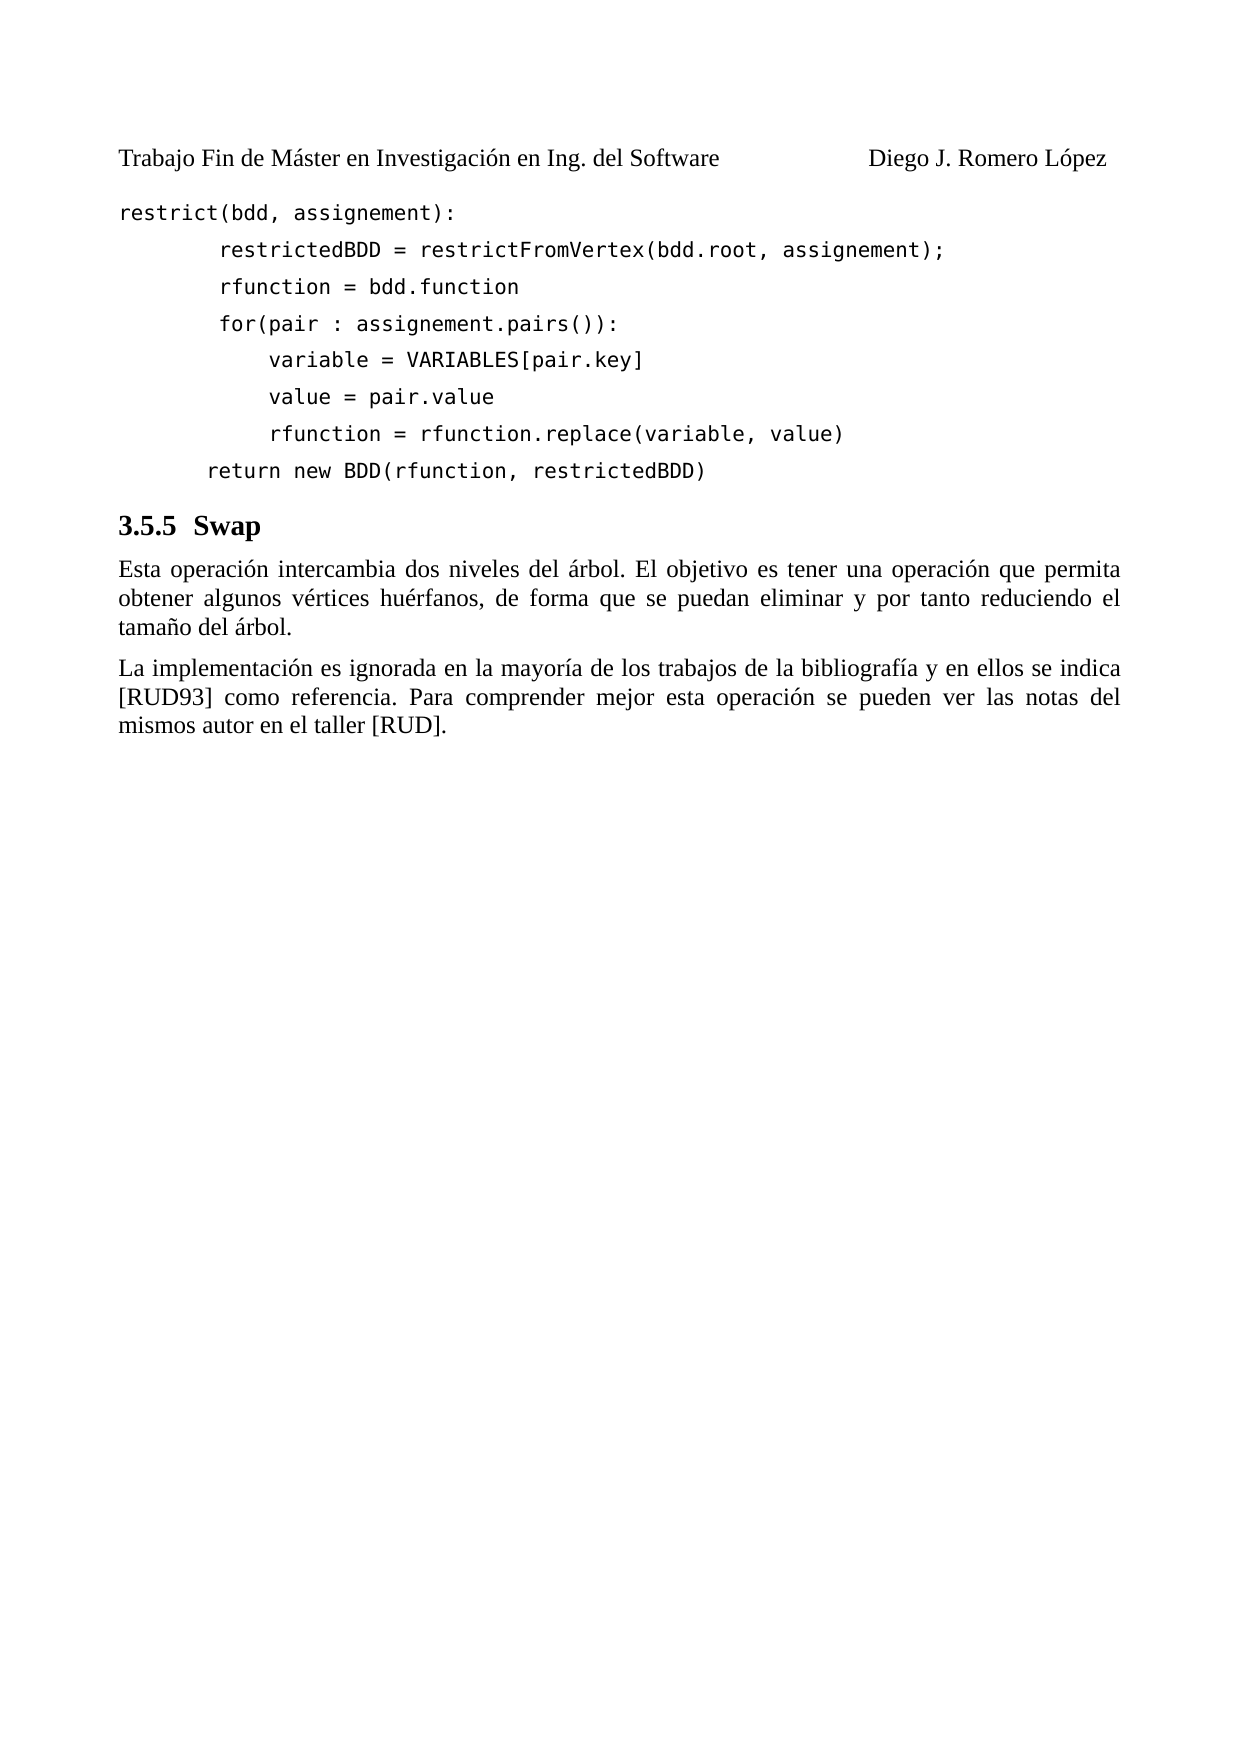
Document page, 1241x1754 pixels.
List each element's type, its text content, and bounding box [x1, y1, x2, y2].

text Esta operación intercambia dos niveles del árbol. El objetivo es tener una operación que permita obtener algunos vértices huérfanos, de forma que se puedan eliminar y por tanto reduciendo el tamaño del árbol. [118, 554, 1122, 640]
text for(pair : assignement.pairs()): [118, 312, 1122, 336]
text return new BDD(rfunction, restrictedBDD) [118, 459, 1122, 483]
subtitle Swap [118, 508, 1122, 542]
text variable = VARIABLES[pair.key] [118, 348, 1122, 373]
text rfunction = rfunction.replace(variable, value) [118, 422, 1122, 446]
text value = pair.value [118, 385, 1122, 409]
text restrictedBDD = restrictFromVertex(bdd.root, assignement); [118, 238, 1122, 262]
text restrict(bdd, assignement): [118, 201, 1122, 226]
text La implementación es ignorada en la mayoría de los trabajos de la bibliografía y en ellos se indica [RUD93] como referencia. Para comprender mejor esta operación se pueden ver las notas del mismos autor en el taller [RUD]. [118, 653, 1122, 739]
text rfunction = bdd.function [118, 275, 1122, 299]
